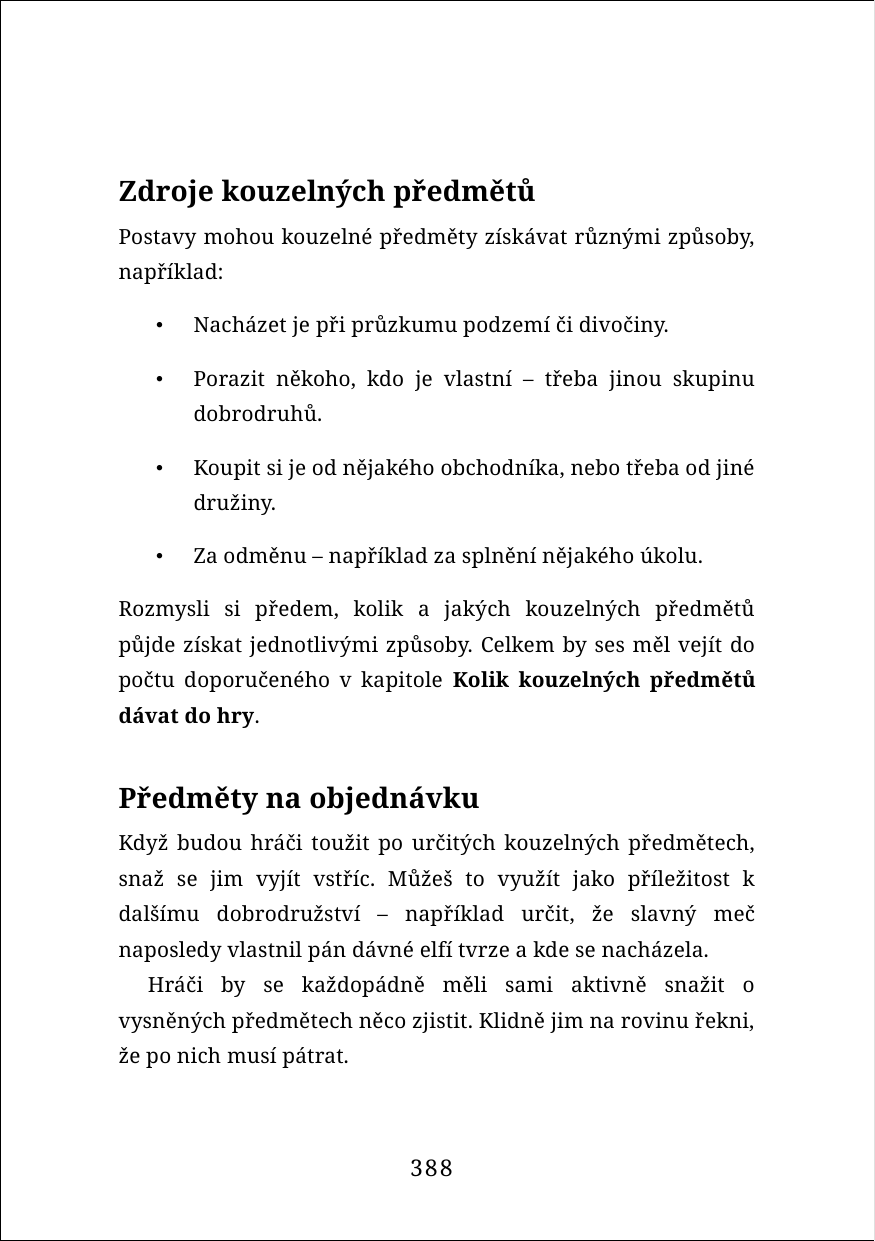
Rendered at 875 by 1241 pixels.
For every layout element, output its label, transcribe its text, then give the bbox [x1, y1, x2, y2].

text Když budou hráči toužit po určitých kouzelných předmětech, snaž se jim vyjít vstříc. Můžeš to využít jako příležitost k dalšímu dobrodružství – například určit, že slavný meč naposledy vlastnil pán dávné elfí tvrze a kde se nacházela. Hráči by se každopádně měli sami aktivně snažit o vysněných předmětech něco zjistit. Klidně jim na rovinu řekni, že po nich musí pátrat. [118, 828, 756, 1070]
subtitle Předměty na objednávku [118, 778, 756, 816]
list Porazit někoho, kdo je vlastní – třeba jinou skupinu dobrodruhů. [156, 364, 756, 428]
list Nacházet je při průzkumu podzemí či divočiny. [156, 311, 756, 339]
subtitle Zdroje kouzelných předmětů [118, 172, 756, 210]
list Za odměnu – například za splnění nějakého úkolu. [156, 541, 756, 570]
list Koupit si je od nějakého obchodníka, nebo třeba od jiné družiny. [156, 453, 756, 517]
text Rozmysli si předem, kolik a jakých kouzelných předmětů půjde získat jednotlivými způsoby. Celkem by ses měl vejít do počtu doporučeného v kapitole Kolik kouzelných předmětů dávat do hry. [118, 594, 756, 729]
text Postavy mohou kouzelné předměty získávat různými způsoby, například: [118, 222, 756, 286]
